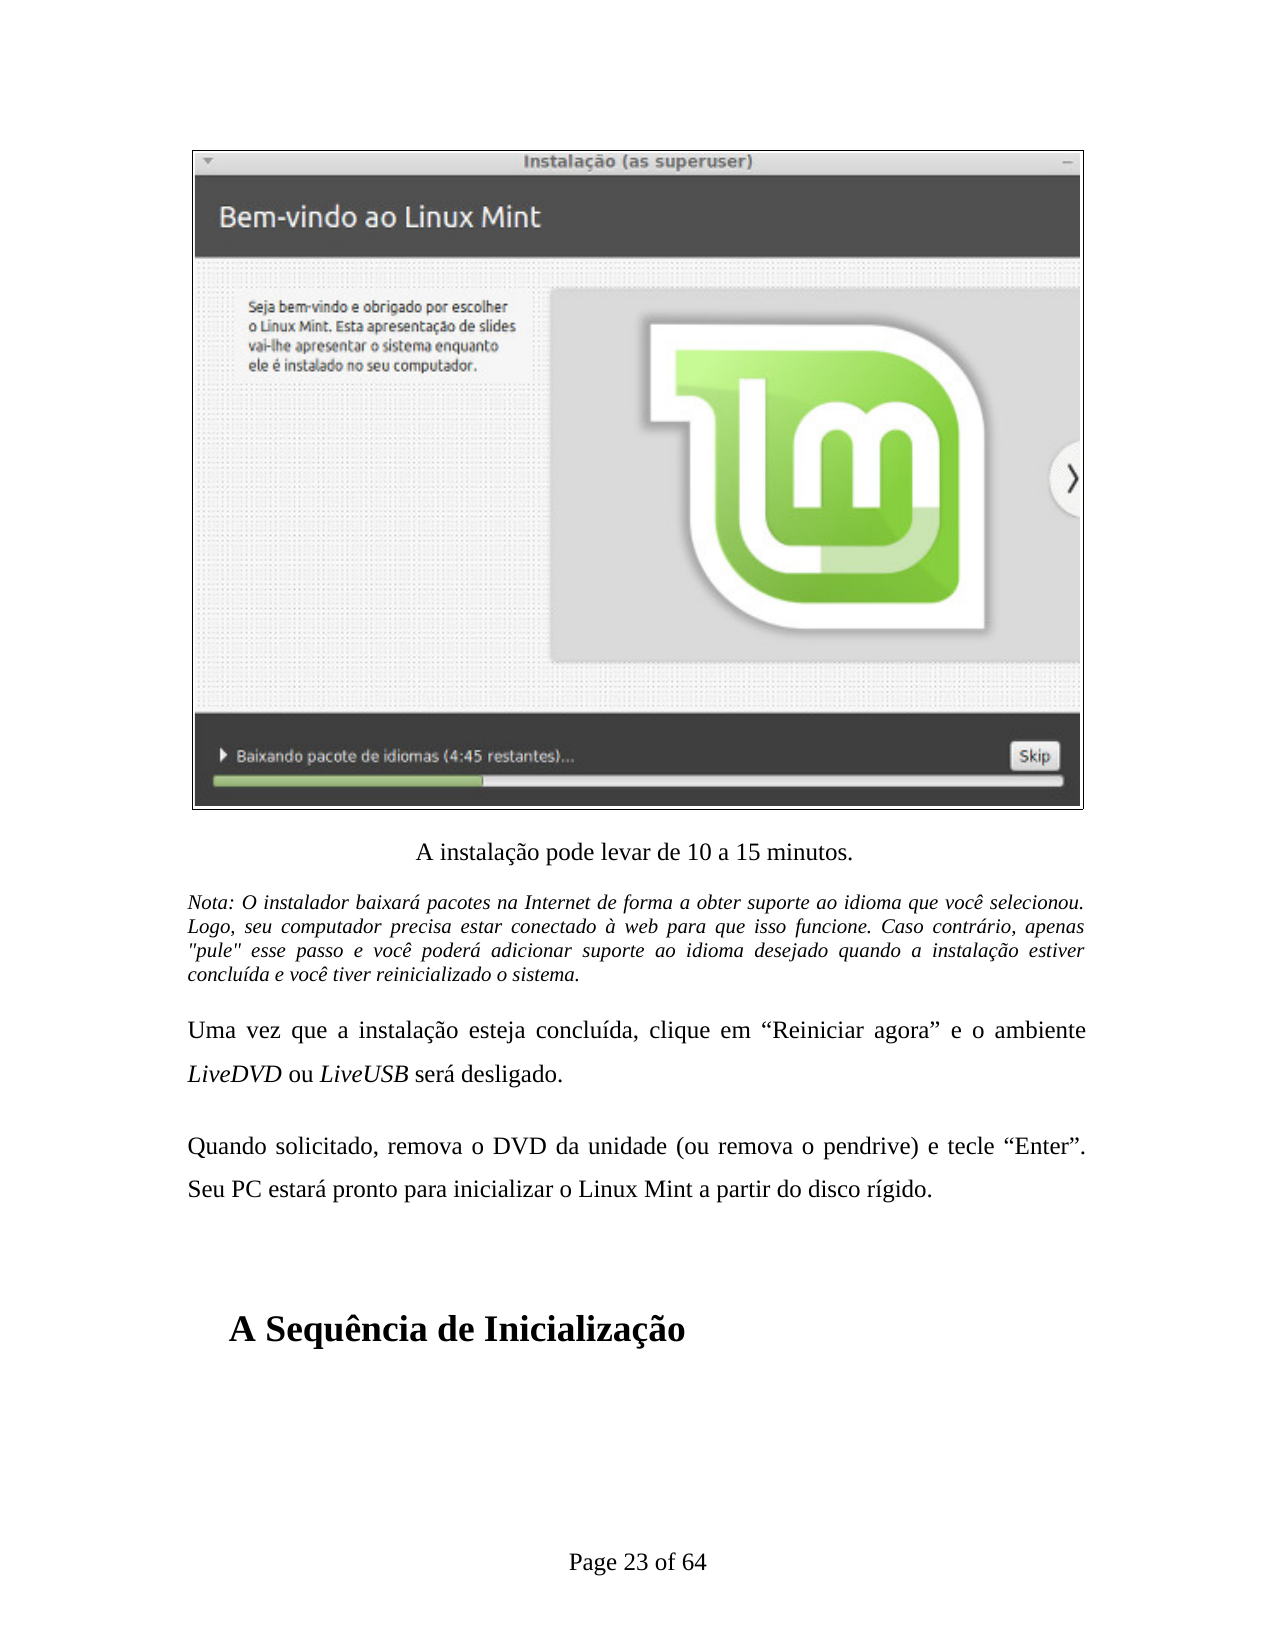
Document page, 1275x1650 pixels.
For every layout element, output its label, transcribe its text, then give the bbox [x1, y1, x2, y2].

subtitle A Sequência de Inicialização [187, 1306, 1087, 1349]
text Nota: O instalador baixará pacotes na Internet de forma a obter suporte ao idioma que você selecionou. Logo, seu computador precisa estar conectado à web para que isso funcione. Caso contrário, apenas "pule" esse passo e você poderá adicionar suporte ao idioma desejado quando a instalação estiver concluída e você tiver reinicializado o sistema. [187, 890, 1087, 986]
text Uma vez que a instalação esteja concluída, clique em “Reiniciar agora” e o ambiente LiveDVD ou LiveUSB será desligado. [187, 1016, 1087, 1087]
text Quando solicitado, remova o DVD da unidade (ou remova o pendrive) e tecle “Enter”. Seu PC estará pronto para inicializar o Linux Mint a partir do disco rígido. [187, 1131, 1087, 1203]
picture [194, 153, 1080, 806]
